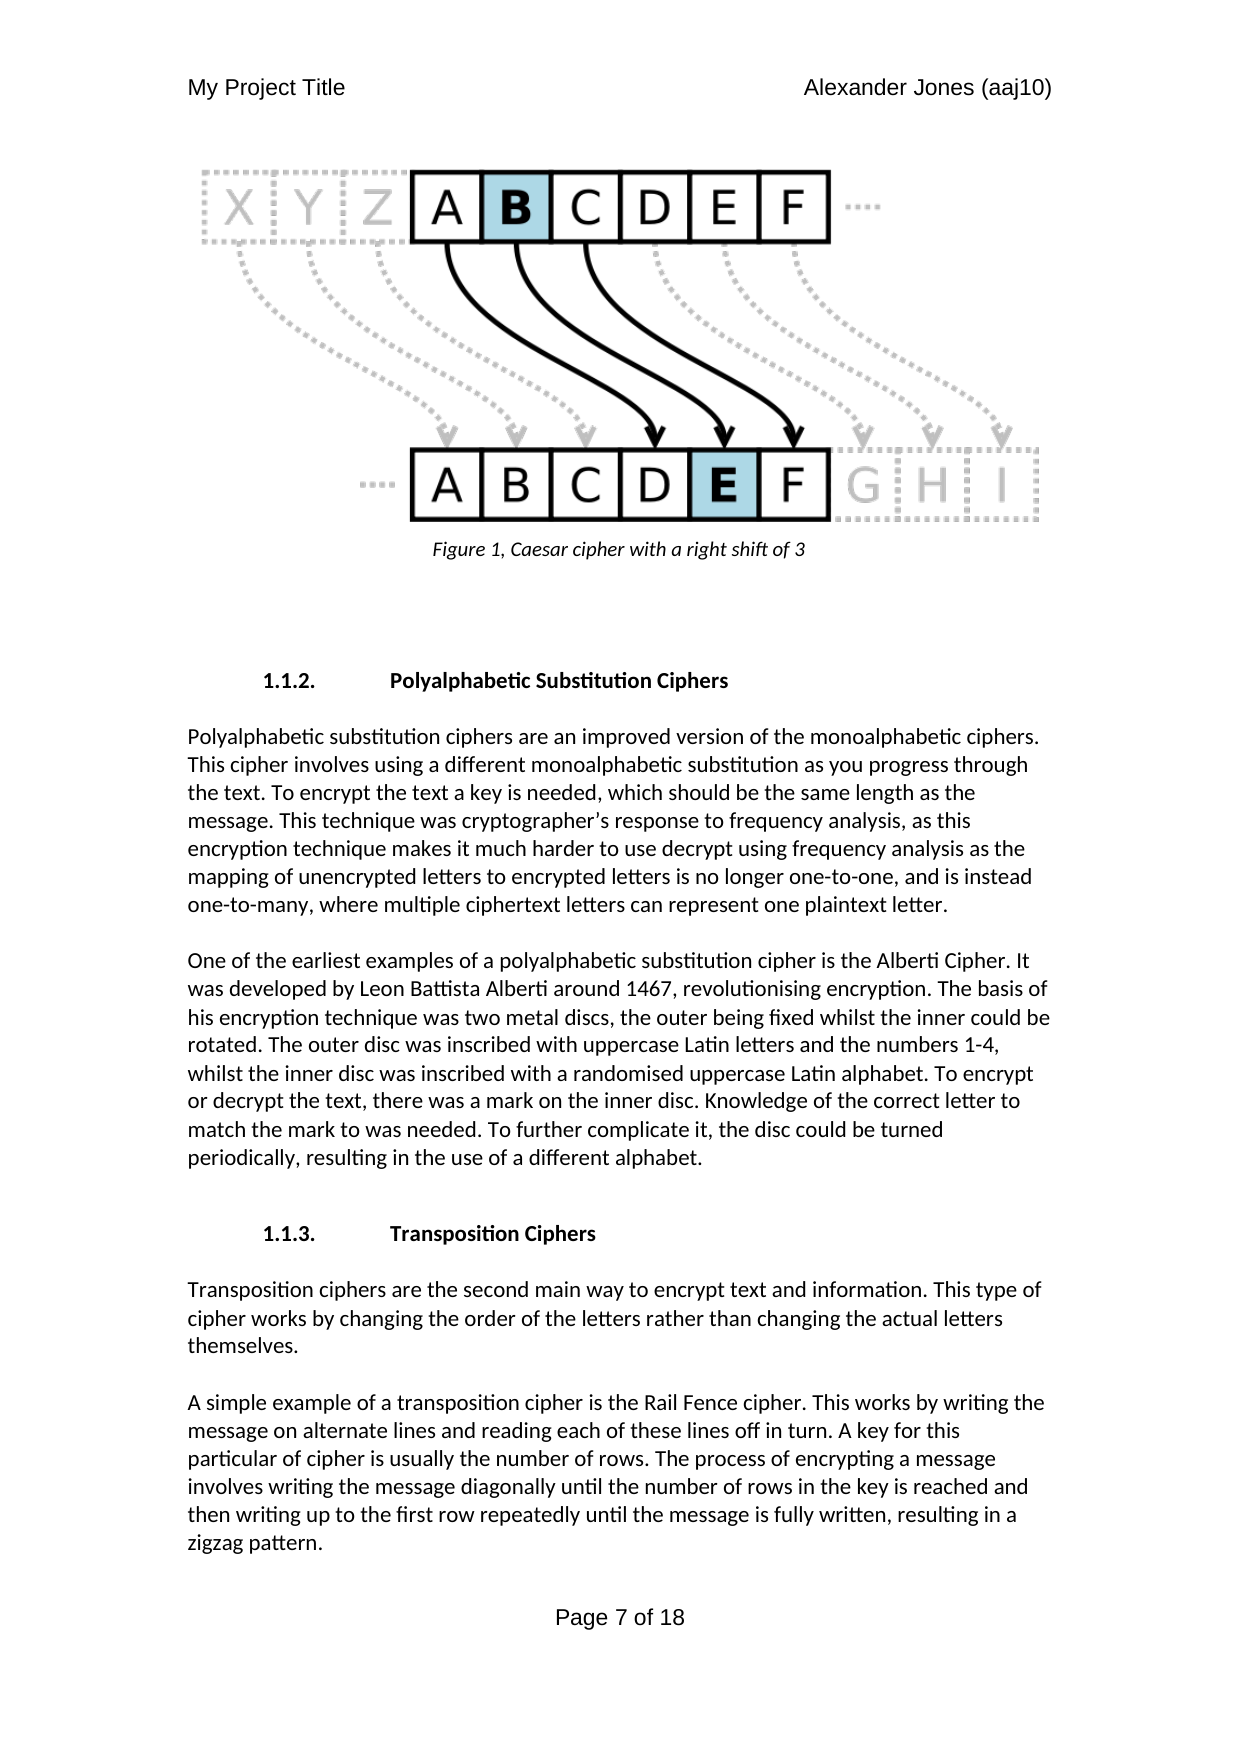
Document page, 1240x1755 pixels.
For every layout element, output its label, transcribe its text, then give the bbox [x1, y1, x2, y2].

text Transposition ciphers are the second main way to encrypt text and information. This type of cipher works by changing the order of the letters rather than changing the actual letters themselves. [187, 1276, 1052, 1360]
text A simple example of a transposition cipher is the Rail Fence cipher. This works by writing the message on alternate lines and reading each of these lines off in turn. A key for this particular of cipher is usually the number of rows. The process of encrypting a message involves writing the message diagonally until the number of rows in the key is reached and then writing up to the first row repeatedly until the message is fully written, resulting in a zigzag pattern. [187, 1388, 1052, 1556]
subtitle Polyalphabetic Substitution Ciphers [262, 666, 1052, 694]
text One of the earliest examples of a polyalphabetic substitution cipher is the Alberti Cipher. It was developed by Leon Battista Alberti around 1467, revolutionising encryption. The basis of his encryption technique was two metal discs, the outer being fixed whilst the inner could be rotated. The outer disc was inscribed with uppercase Latin letters and the numbers 1-4, whilst the inner disc was inscribed with a randomised uppercase Latin alphabet. To encrypt or decrypt the text, there was a mark on the inner disc. Knowledge of the correct letter to match the mark to was needed. To further complicate it, the disc could be turned periodically, resulting in the use of a different alphabet. [187, 947, 1052, 1171]
subtitle Transposition Ciphers [262, 1219, 1052, 1248]
text Polyalphabetic substitution ciphers are an improved version of the monoalphabetic ciphers. This cipher involves using a different monoalphabetic substitution as you progress through the text. To encrypt the text a key is needed, which should be the same length as the message. This technique was cryptographer’s response to frequency analysis, as this encryption technique makes it much harder to use decrypt using frequency analysis as the mapping of unencrypted letters to encrypted letters is no longer one-to-one, and is instead one-to-many, where multiple ciphertext letters can represent one plaintext letter. [187, 722, 1052, 918]
text Figure 1, Caesar cipher with a right shift of 3 [187, 144, 1052, 561]
